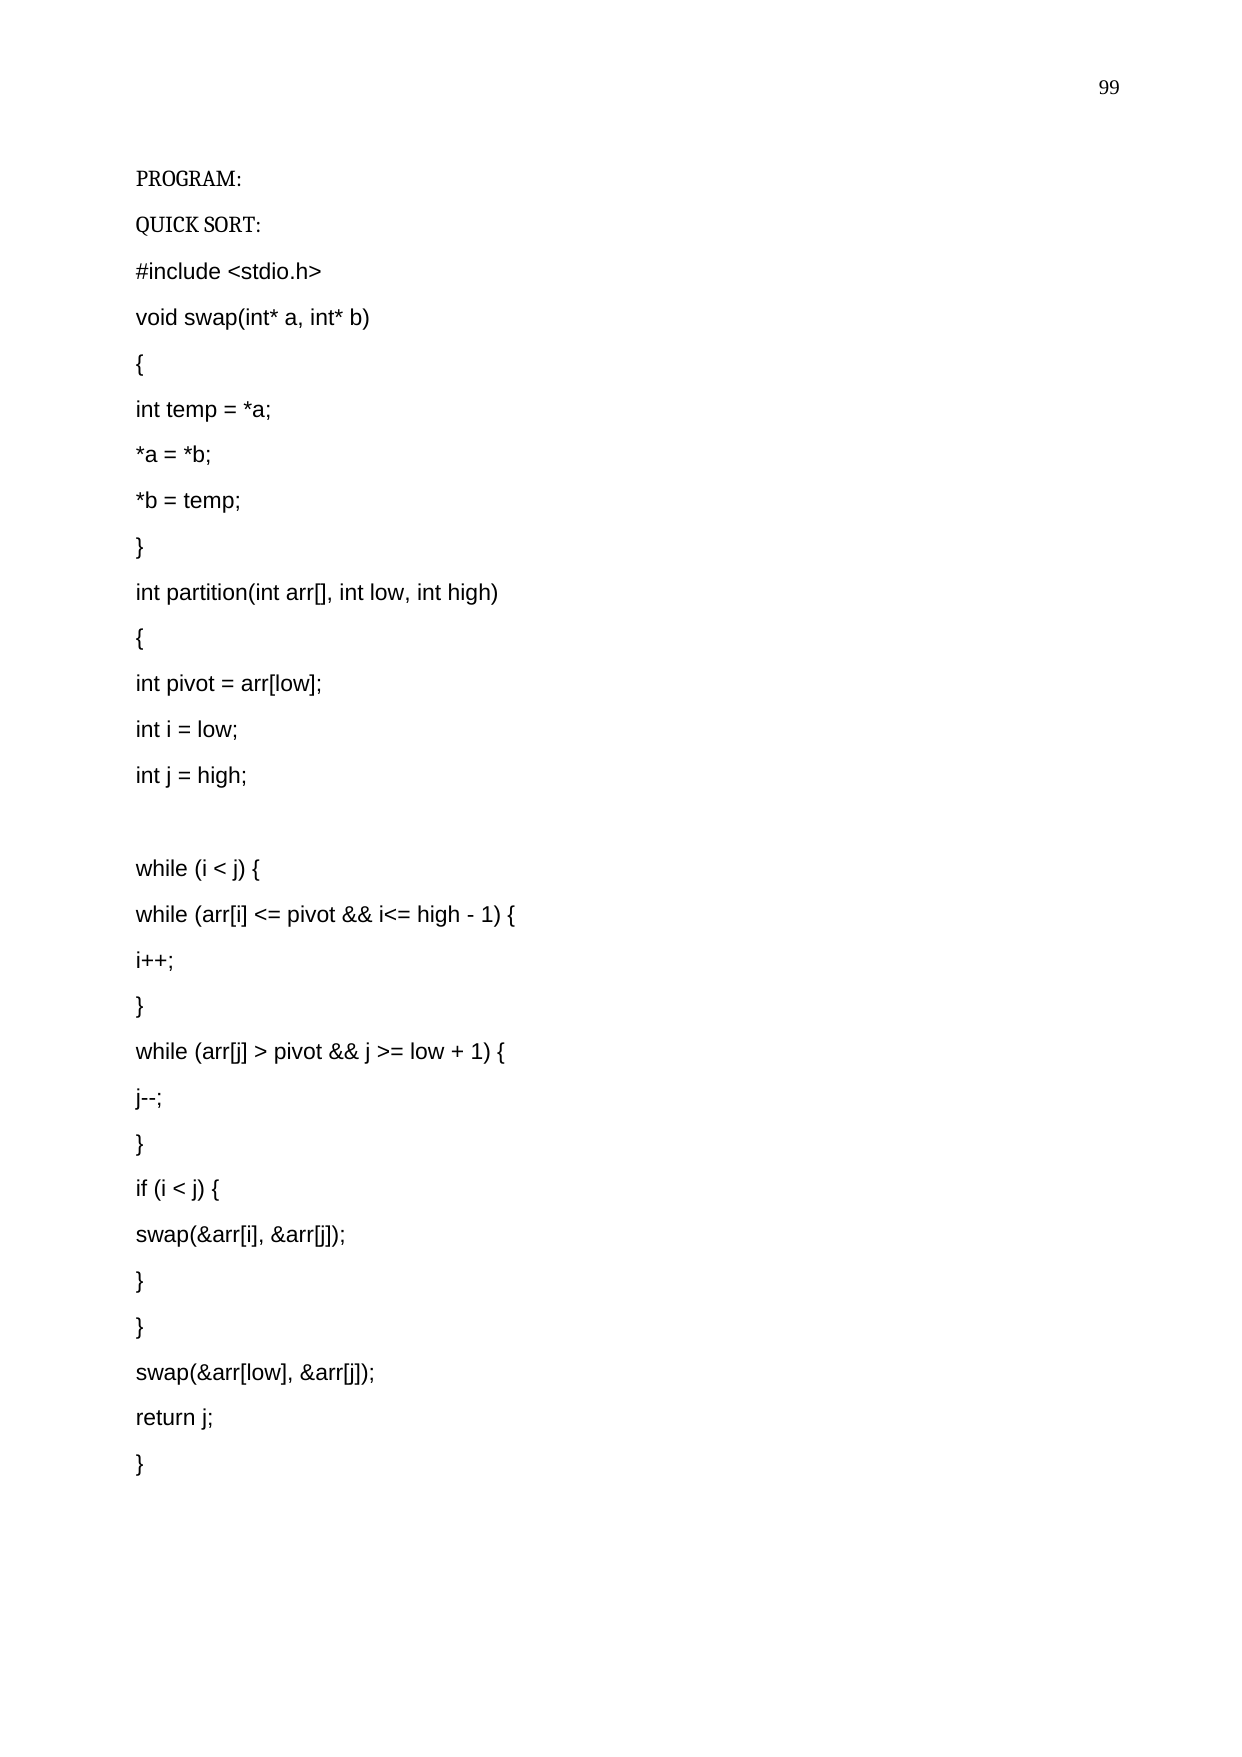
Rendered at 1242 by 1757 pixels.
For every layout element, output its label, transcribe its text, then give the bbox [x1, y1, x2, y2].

text swap(&arr[i], &arr[j]); [136, 1221, 1150, 1248]
text } [136, 992, 1150, 1019]
text } [136, 1129, 1150, 1156]
text } [136, 1267, 1150, 1293]
text while (arr[j] > pivot && j >= low + 1) { [136, 1038, 1150, 1064]
text while (i < j) { [136, 855, 1150, 881]
text int i = low; [136, 716, 1150, 742]
text int pivot = arr[low]; [136, 670, 1150, 696]
text int j = high; [136, 762, 1150, 788]
text } [136, 1313, 1150, 1339]
text if (i < j) { [136, 1175, 1150, 1202]
text #include <stdio.h> [136, 258, 1150, 285]
text return j; [136, 1404, 1150, 1431]
text int partition(int arr[], int low, int high) [136, 578, 1150, 605]
text } [136, 533, 1150, 559]
text PROGRAM: QUICK SORT: [136, 166, 271, 239]
text } [136, 1450, 1150, 1476]
text j--; [136, 1084, 1150, 1110]
text swap(&arr[low], &arr[j]); [136, 1358, 1150, 1385]
text i++; [136, 947, 1150, 973]
text *a = *b; [136, 441, 1150, 468]
text void swap(int* a, int* b) [136, 304, 1150, 330]
text int temp = *a; [136, 396, 1150, 422]
text *b = temp; [136, 487, 1150, 513]
text { [136, 350, 1150, 376]
text while (arr[i] <= pivot && i<= high - 1) { [136, 901, 1150, 927]
text { [136, 624, 1150, 651]
